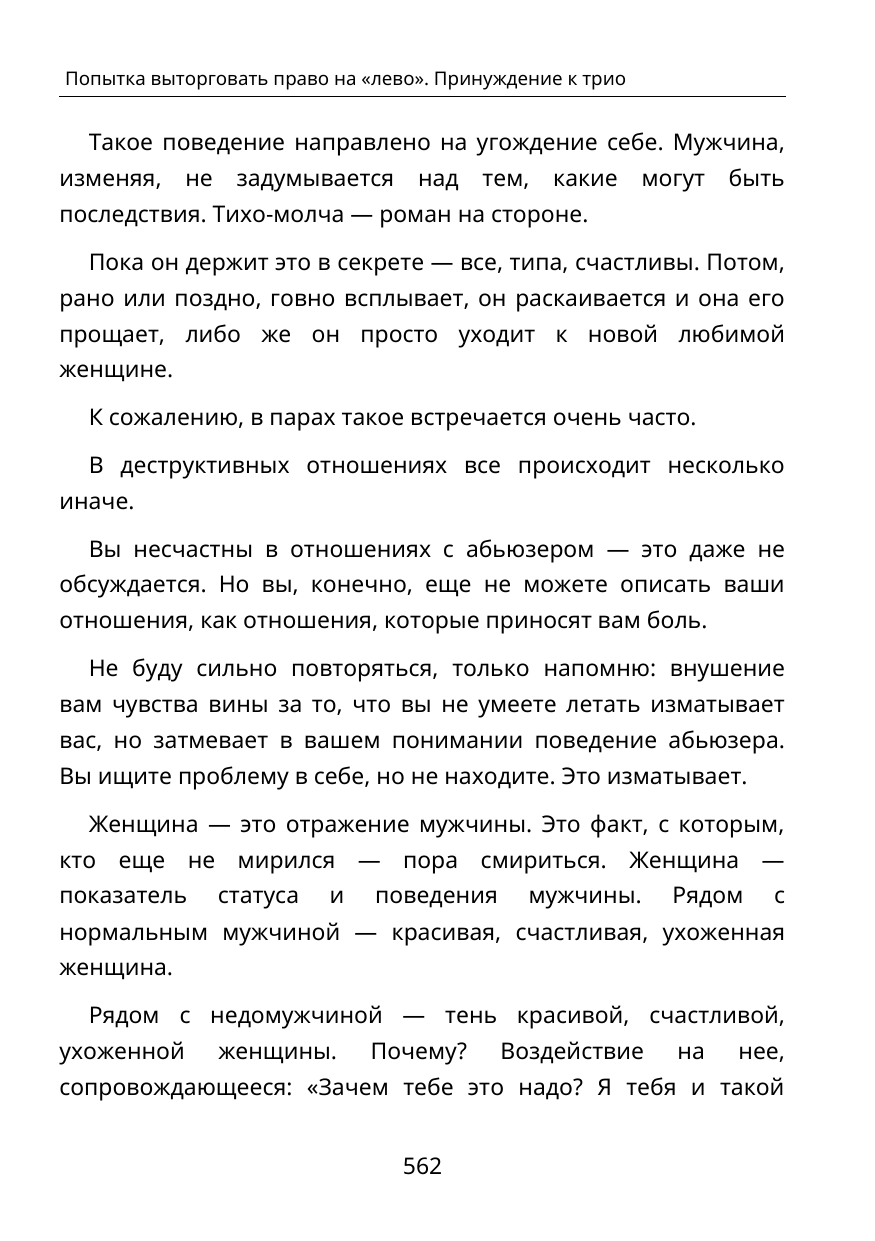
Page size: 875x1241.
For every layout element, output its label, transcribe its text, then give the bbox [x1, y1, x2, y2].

text Рядом с недомужчиной — тень красивой, счастливой, ухоженной женщины. Почему? Воздействие на нее, сопровождающееся: «Зачем тебе это надо? Я тебя и такой [59, 999, 786, 1102]
text Не буду сильно повторяться, только напомню: внушение вам чувства вины за то, что вы не умеете летать изматывает вас, но затмевает в вашем понимании поведение абьюзера. Вы ищите проблему в себе, но не находите. Это изматывает. [59, 652, 786, 791]
text Вы несчастны в отношениях с абьюзером — это даже не обсуждается. Но вы, конечно, еще не можете описать ваши отношения, как отношения, которые приносят вам боль. [59, 532, 786, 636]
text К сожалению, в парах такое встречается очень часто. [59, 401, 786, 432]
text Женщина — это отражение мужчины. Это факт, с которым, кто еще не мирился — пора смириться. Женщина — показатель статуса и поведения мужчины. Рядом с нормальным мужчиной — красивая, счастливая, ухоженная женщина. [59, 808, 786, 983]
text Пока он держит это в секрете — все, типа, счастливы. Потом, рано или поздно, говно всплывает, он раскаивается и она его прощает, либо же он просто уходит к новой любимой женщине. [59, 246, 786, 385]
text Такое поведение направлено на угождение себе. Мужчина, изменяя, не задумывается над тем, какие могут быть последствия. Тихо-молча — роман на стороне. [59, 126, 786, 229]
text В деструктивных отношениях все происходит несколько иначе. [59, 449, 786, 516]
